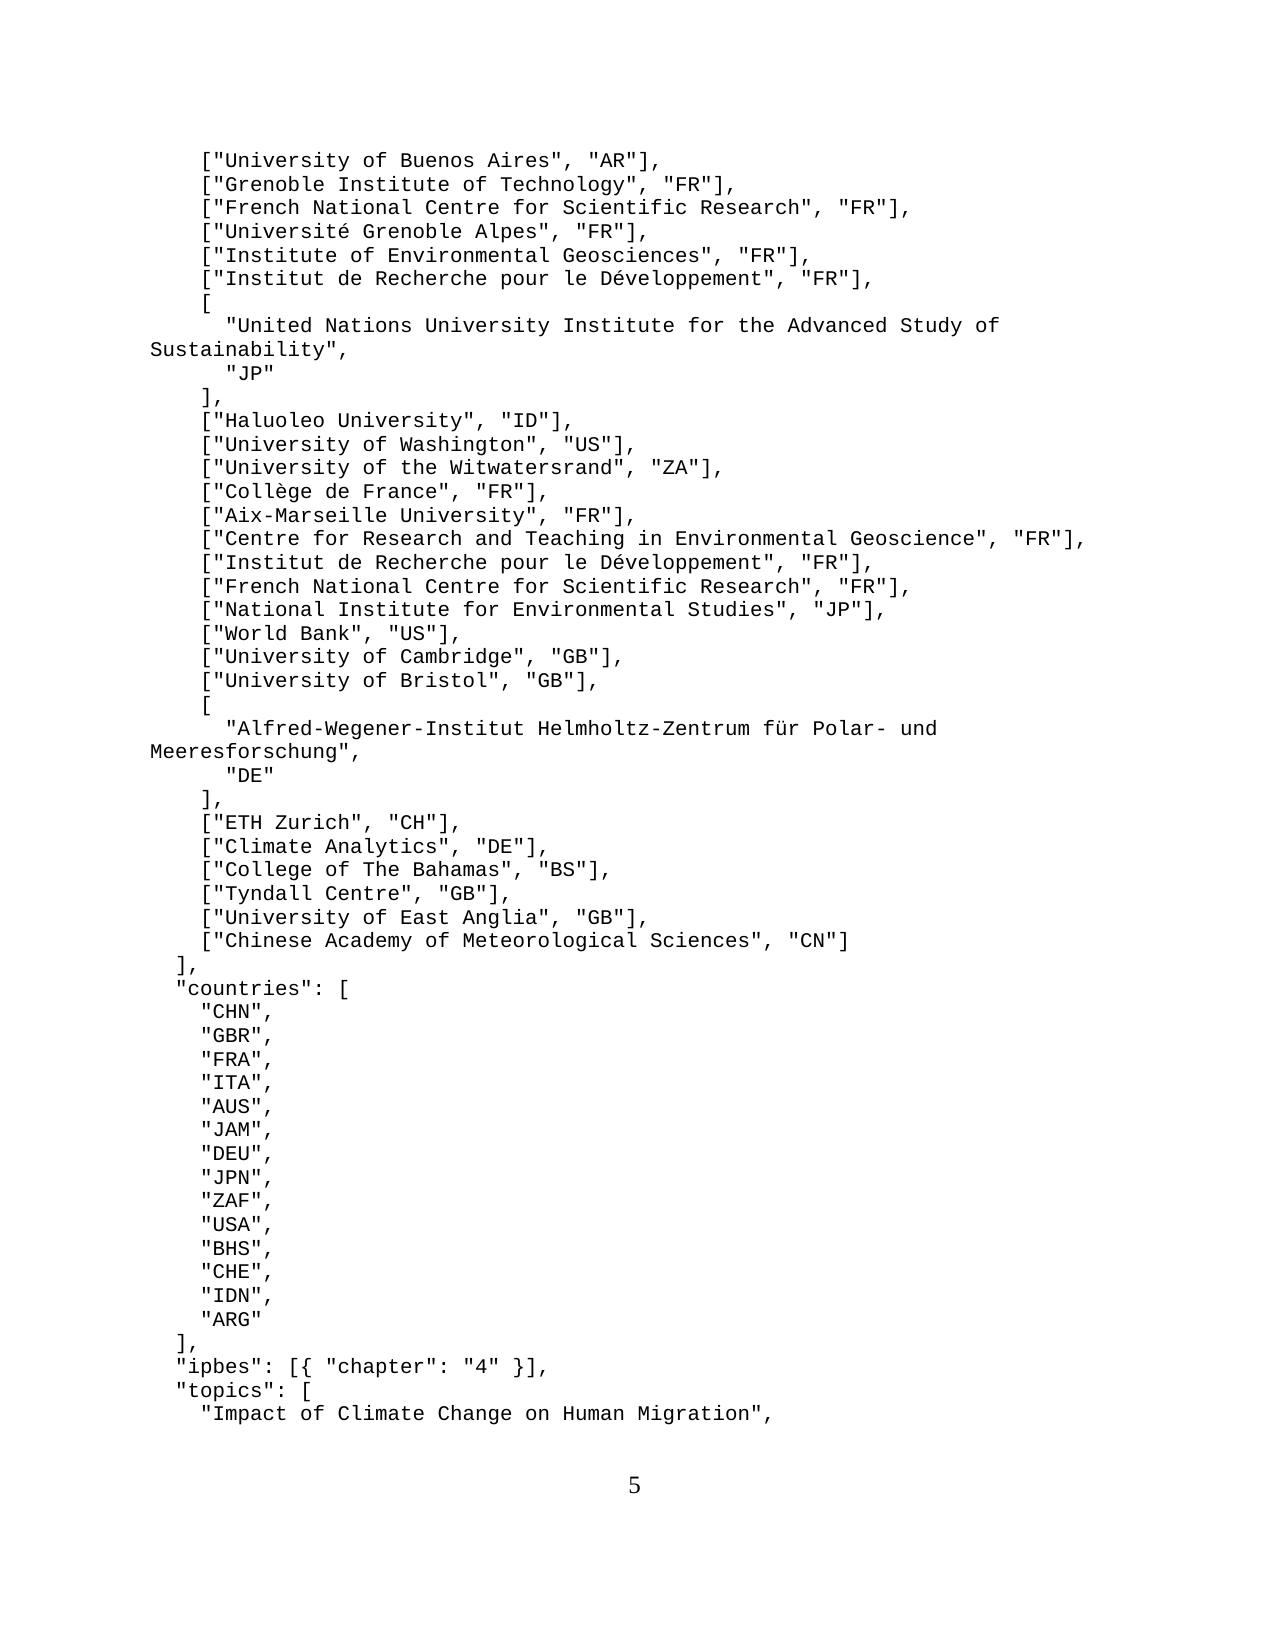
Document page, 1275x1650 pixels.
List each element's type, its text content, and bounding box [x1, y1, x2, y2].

text "JP" [150, 363, 1125, 386]
text ["Collège de France", "FR"], [150, 481, 1125, 505]
text ["Institut de Recherche pour le Développement", "FR"], [150, 552, 1125, 576]
text "topics": [ [150, 1379, 1125, 1403]
text ["French National Centre for Scientific Research", "FR"], [150, 197, 1125, 221]
text [ [150, 292, 1125, 316]
text ], [150, 386, 1125, 410]
text ], [150, 788, 1125, 812]
text [ [150, 694, 1125, 717]
text "DEU", [150, 1143, 1125, 1167]
text "AUS", [150, 1096, 1125, 1119]
text ["University of East Anglia", "GB"], [150, 907, 1125, 930]
text ["University of Buenos Aires", "AR"], [150, 150, 1125, 174]
text "ARG" [150, 1309, 1125, 1332]
text ["Haluoleo University", "ID"], [150, 410, 1125, 434]
text ["Chinese Academy of Meteorological Sciences", "CN"] [150, 930, 1125, 954]
text "BHS", [150, 1238, 1125, 1261]
text ["Université Grenoble Alpes", "FR"], [150, 221, 1125, 244]
text "JPN", [150, 1167, 1125, 1190]
text "countries": [ [150, 978, 1125, 1001]
text ["University of Washington", "US"], [150, 434, 1125, 457]
text ], [150, 1332, 1125, 1356]
text "CHN", [150, 1001, 1125, 1025]
text ["Institut de Recherche pour le Développement", "FR"], [150, 268, 1125, 292]
text ["Aix-Marseille University", "FR"], [150, 505, 1125, 528]
text ["Centre for Research and Teaching in Environmental Geoscience", "FR"], [150, 528, 1125, 552]
text ["Institute of Environmental Geosciences", "FR"], [150, 244, 1125, 268]
text ["University of Bristol", "GB"], [150, 670, 1125, 694]
text ["University of the Witwatersrand", "ZA"], [150, 457, 1125, 481]
text ["College of The Bahamas", "BS"], [150, 859, 1125, 883]
text ["National Institute for Environmental Studies", "JP"], [150, 599, 1125, 623]
text ["Grenoble Institute of Technology", "FR"], [150, 174, 1125, 197]
text "USA", [150, 1214, 1125, 1238]
text "ITA", [150, 1072, 1125, 1096]
text "ZAF", [150, 1190, 1125, 1214]
text "ipbes": [{ "chapter": "4" }], [150, 1356, 1125, 1379]
text ["Tyndall Centre", "GB"], [150, 883, 1125, 907]
text "United Nations University Institute for the Advanced Study of Sustainability", [150, 316, 1125, 363]
text ["ETH Zurich", "CH"], [150, 812, 1125, 836]
text ["Climate Analytics", "DE"], [150, 836, 1125, 859]
text ], [150, 954, 1125, 978]
text "CHE", [150, 1261, 1125, 1285]
text "Impact of Climate Change on Human Migration", [150, 1403, 1125, 1427]
text "Alfred-Wegener-Institut Helmholtz-Zentrum für Polar- und Meeresforschung", [150, 717, 1125, 765]
text "DE" [150, 765, 1125, 788]
text "JAM", [150, 1119, 1125, 1143]
text "FRA", [150, 1048, 1125, 1072]
text "GBR", [150, 1025, 1125, 1048]
text "IDN", [150, 1285, 1125, 1309]
text ["French National Centre for Scientific Research", "FR"], [150, 576, 1125, 599]
text ["University of Cambridge", "GB"], [150, 647, 1125, 670]
text ["World Bank", "US"], [150, 623, 1125, 647]
